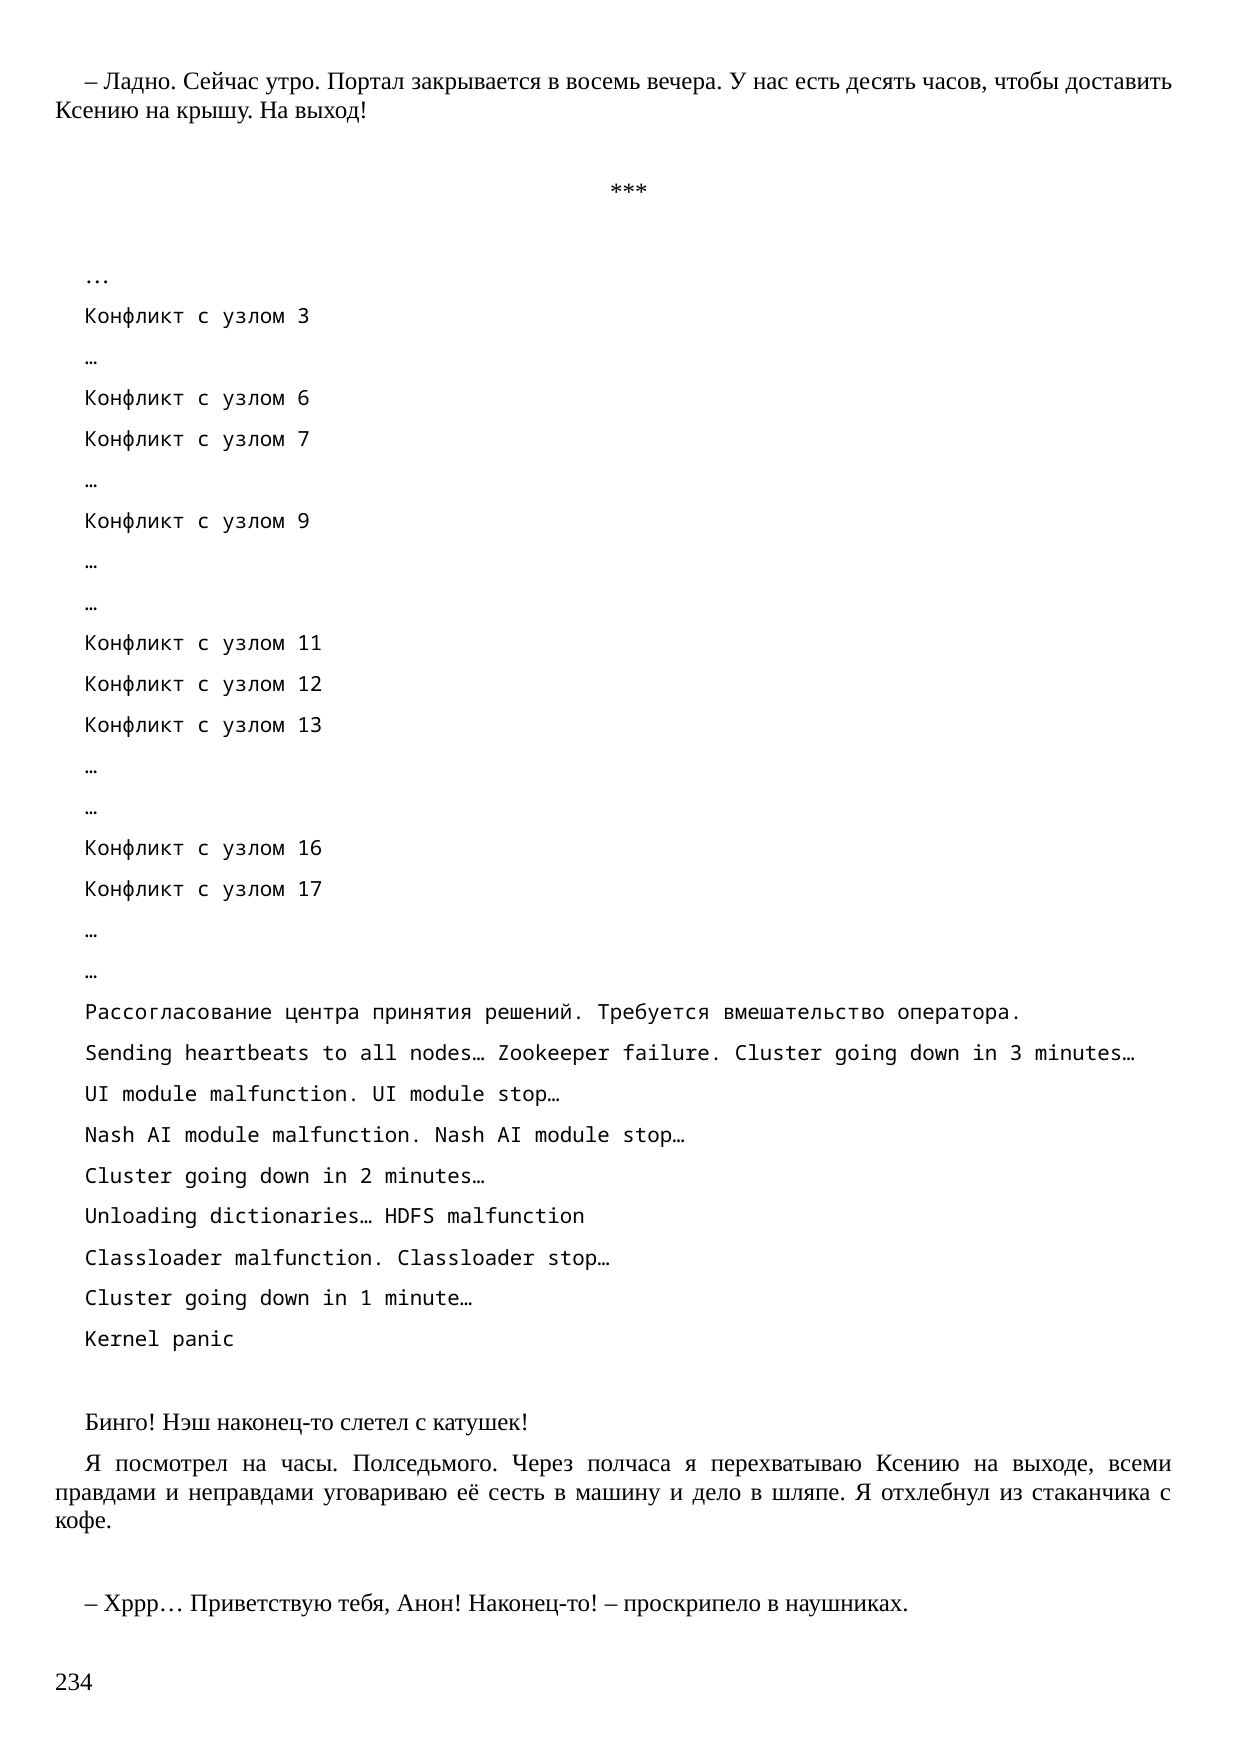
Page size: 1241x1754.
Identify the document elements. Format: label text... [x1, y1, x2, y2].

text Я посмотрел на часы. Полседьмого. Через полчаса я перехватываю Ксению на выходе, всеми правдами и неправдами уговариваю её сесть в машину и дело в шляпе. Я отхлебнул из стаканчика с кофе. [55, 1448, 1173, 1534]
text … [55, 547, 1173, 575]
text UI module malfunction. UI module stop… [55, 1079, 1173, 1107]
text Конфликт с узлом 6 [55, 383, 1173, 411]
text Конфликт с узлом 13 [55, 710, 1173, 739]
text Конфликт с узлом 11 [55, 628, 1173, 657]
text … [55, 588, 1173, 616]
text Sending heartbeats to all nodes… Zookeeper failure. Cluster going down in 3 minutes… [55, 1038, 1173, 1066]
text Конфликт с узлом 17 [55, 874, 1173, 903]
text Конфликт с узлом 16 [55, 833, 1173, 862]
text Конфликт с узлом 7 [55, 424, 1173, 452]
text – Ладно. Сейчас утро. Портал закрывается в восемь вечера. У нас есть десять часов, чтобы доставить Ксению на крышу. На выход! [55, 66, 1173, 123]
text … [55, 792, 1173, 821]
text Unloading dictionaries… HDFS malfunction [55, 1202, 1173, 1230]
text Конфликт с узлом 12 [55, 669, 1173, 698]
text Classloader malfunction. Classloader stop… [55, 1243, 1173, 1271]
text … [55, 342, 1173, 370]
text Cluster going down in 2 minutes… [55, 1161, 1173, 1189]
text … [55, 465, 1173, 493]
text … [55, 915, 1173, 943]
text … [55, 956, 1173, 984]
text … [55, 751, 1173, 780]
text Конфликт с узлом 3 [55, 301, 1173, 329]
text Cluster going down in 1 minute… [55, 1283, 1173, 1312]
text Nash AI module malfunction. Nash AI module stop… [55, 1120, 1173, 1148]
text Бинго! Нэш наконец-то слетел с катушек! [55, 1407, 1173, 1435]
text Рассогласование центра принятия решений. Требуется вмешательство оператора. [55, 997, 1173, 1025]
text Конфликт с узлом 9 [55, 506, 1173, 534]
text … [55, 260, 1173, 288]
text Kernel panic [55, 1324, 1173, 1353]
text – Хррр… Приветствую тебя, Анон! Наконец-то! – проскрипело в наушниках. [55, 1588, 1173, 1617]
text *** [55, 177, 1173, 206]
